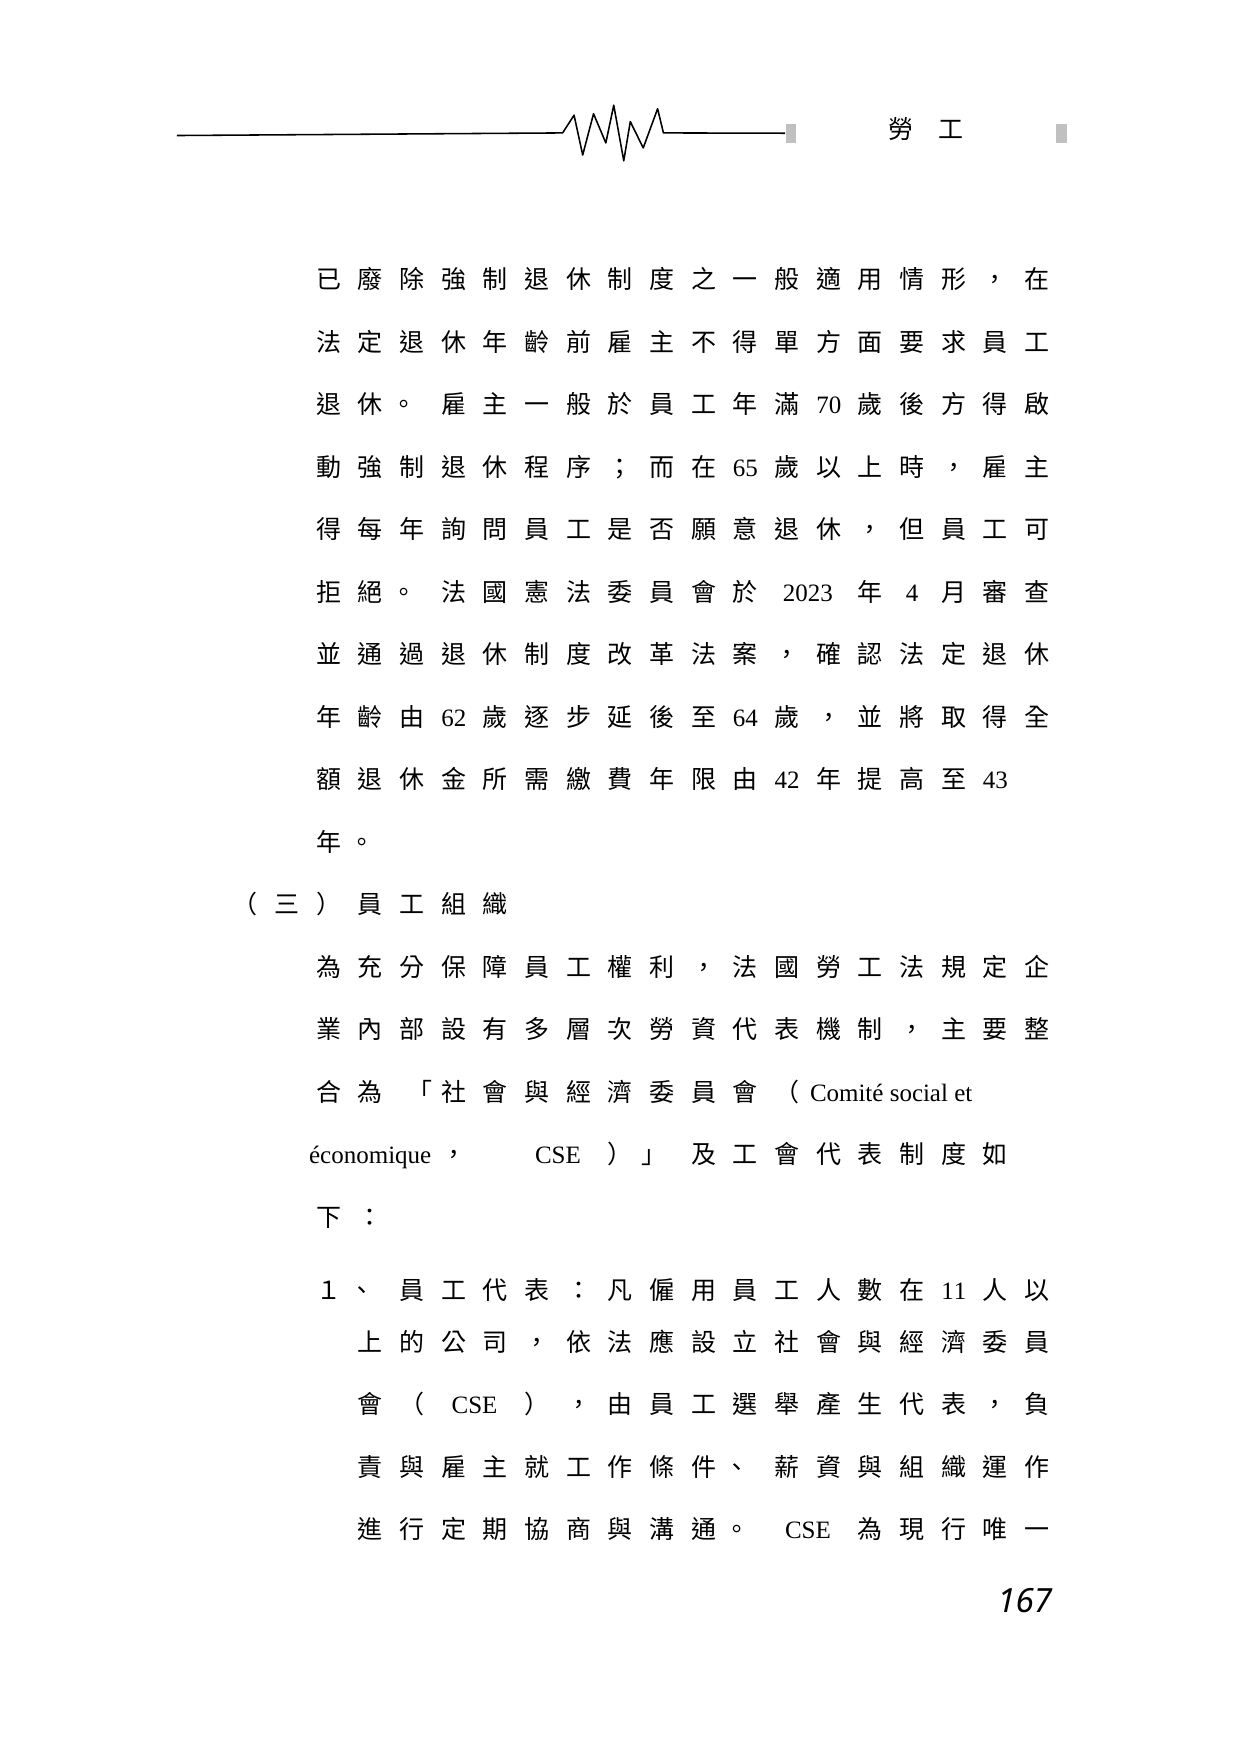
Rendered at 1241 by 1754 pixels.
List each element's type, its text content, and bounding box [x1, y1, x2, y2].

text 已廢除強制退休制度之一般適用情形，在法定退休年齡前雇主不得單方面要求員工退休。雇主一般於員工年滿70歲後方得啟動強制退休程序；而在65歲以上時，雇主得每年詢問員工是否願意退休，但員工可拒絕。法國憲法委員會於2023年4月審查並通過退休制度改革法案，確認法定退休年齡由62歲逐步延後至64歲，並將取得全額退休金所需繳費年限由42年提高至43年。 [281, 236, 1058, 861]
text （三）員工組織 [207, 861, 1058, 924]
text 為充分保障員工權利，法國勞工法規定企業內部設有多層次勞資代表機制，主要整合為「社會與經濟委員會（Comité social et économique， CSE）」及工會代表制度如下： [286, 924, 1058, 1236]
text １、員工代表：凡僱用員工人數在11人以上的公司，依法應設立社會與經濟委員會（CSE），由員工選舉產生代表，負責與雇主就工作條件、薪資與組織運作進行定期協商與溝通。CSE為現行唯一 [281, 1236, 1058, 1549]
